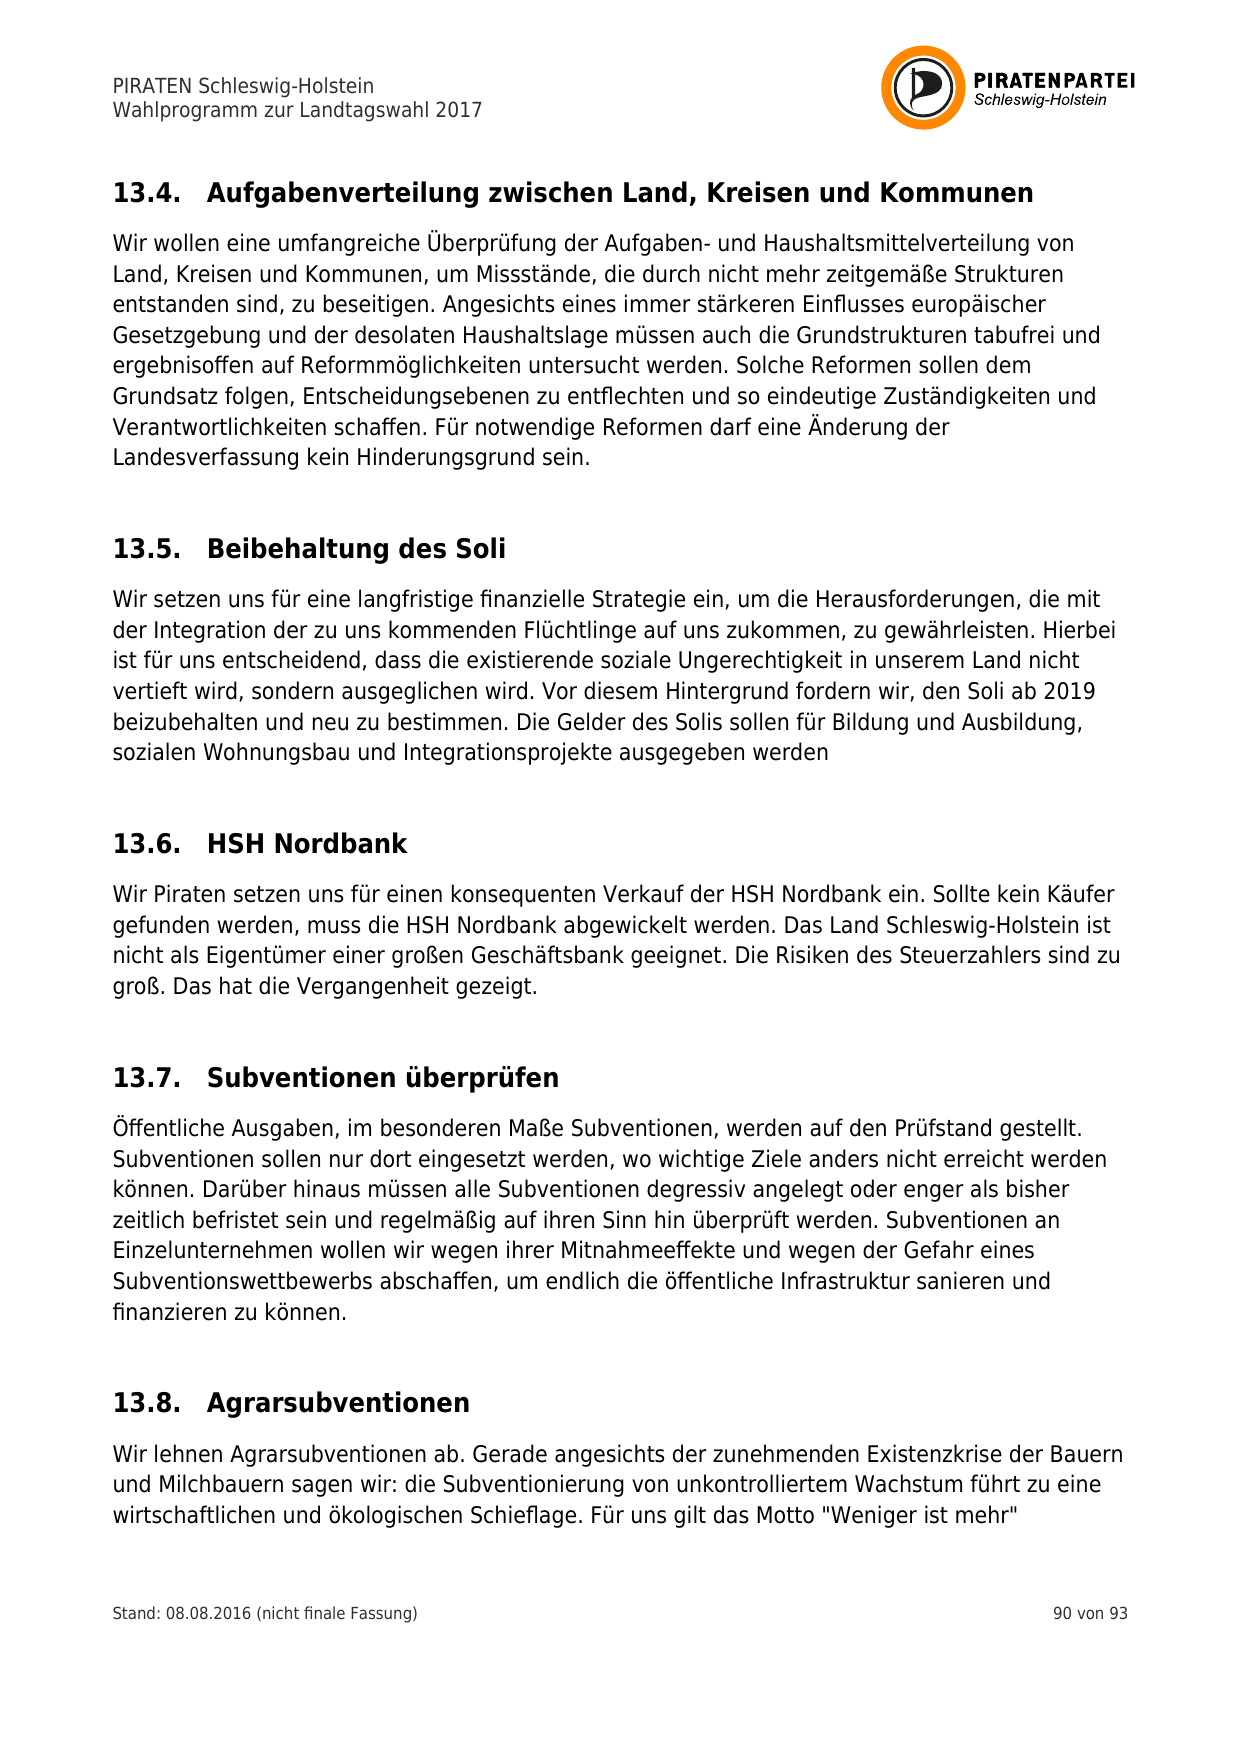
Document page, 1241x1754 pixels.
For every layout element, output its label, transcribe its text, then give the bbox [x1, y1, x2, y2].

list Aufgabenverteilung zwischen Land, Kreisen und Kommunen [112, 177, 1128, 209]
text Wir Piraten setzen uns für einen konsequenten Verkauf der HSH Nordbank ein. Sollte kein Käufer gefunden werden, muss die HSH Nordbank abgewickelt werden. Das Land Schleswig-Holstein ist nicht als Eigentümer einer großen Geschäftsbank geeignet. Die Risiken des Steuerzahlers sind zu groß. Das hat die Vergangenheit gezeigt. [112, 881, 1128, 1000]
list Beibehaltung des Soli [112, 533, 1128, 565]
text Öffentliche Ausgaben, im besonderen Maße Subventionen, werden auf den Prüfstand gestellt. Subventionen sollen nur dort eingesetzt werden, wo wichtige Ziele anders nicht erreicht werden können. Darüber hinaus müssen alle Subventionen degressiv angelegt oder enger als bisher zeitlich befristet sein und regelmäßig auf ihren Sinn hin überprüft werden. Subventionen an Einzelunternehmen wollen wir wegen ihrer Mitnahmeeffekte und wegen der Gefahr eines Subventionswettbewerbs abschaffen, um endlich die öffentliche Infrastruktur sanieren und finanzieren zu können. [112, 1115, 1128, 1326]
list Agrarsubventionen [112, 1388, 1128, 1419]
text Wir lehnen Agrarsubventionen ab. Gerade angesichts der zunehmenden Existenzkrise der Bauern und Milchbauern sagen wir: die Subventionierung von unkontrolliertem Wachstum führt zu eine wirtschaftlichen und ökologischen Schieflage. Für uns gilt das Motto "Weniger ist mehr" [112, 1441, 1128, 1529]
list Subventionen überprüfen [112, 1062, 1128, 1094]
text Wir wollen eine umfangreiche Überprüfung der Aufgaben- und Haushaltsmittelverteilung von Land, Kreisen und Kommunen, um Missstände, die durch nicht mehr zeitgemäße Strukturen entstanden sind, zu beseitigen. Angesichts eines immer stärkeren Einflusses europäischer Gesetzgebung und der desolaten Haushaltslage müssen auch die Grundstrukturen tabufrei und ergebnisoffen auf Reformmöglichkeiten untersucht werden. Solche Reformen sollen dem Grundsatz folgen, Entscheidungsebenen zu entflechten und so eindeutige Zuständigkeiten und Verantwortlichkeiten schaffen. Für notwendige Reformen darf eine Änderung der Landesverfassung kein Hinderungsgrund sein. [112, 230, 1128, 471]
list HSH Nordbank [112, 828, 1128, 860]
text Wir setzen uns für eine langfristige finanzielle Strategie ein, um die Herausforderungen, die mit der Integration der zu uns kommenden Flüchtlinge auf uns zukommen, zu gewährleisten. Hierbei ist für uns entscheidend, dass die existierende soziale Ungerechtigkeit in unserem Land nicht vertieft wird, sondern ausgeglichen wird. Vor diesem Hintergrund fordern wir, den Soli ab 2019 beizubehalten und neu zu bestimmen. Die Gelder des Solis sollen für Bildung und Ausbildung, sozialen Wohnungsbau und Integrationsprojekte ausgegeben werden [112, 586, 1128, 766]
